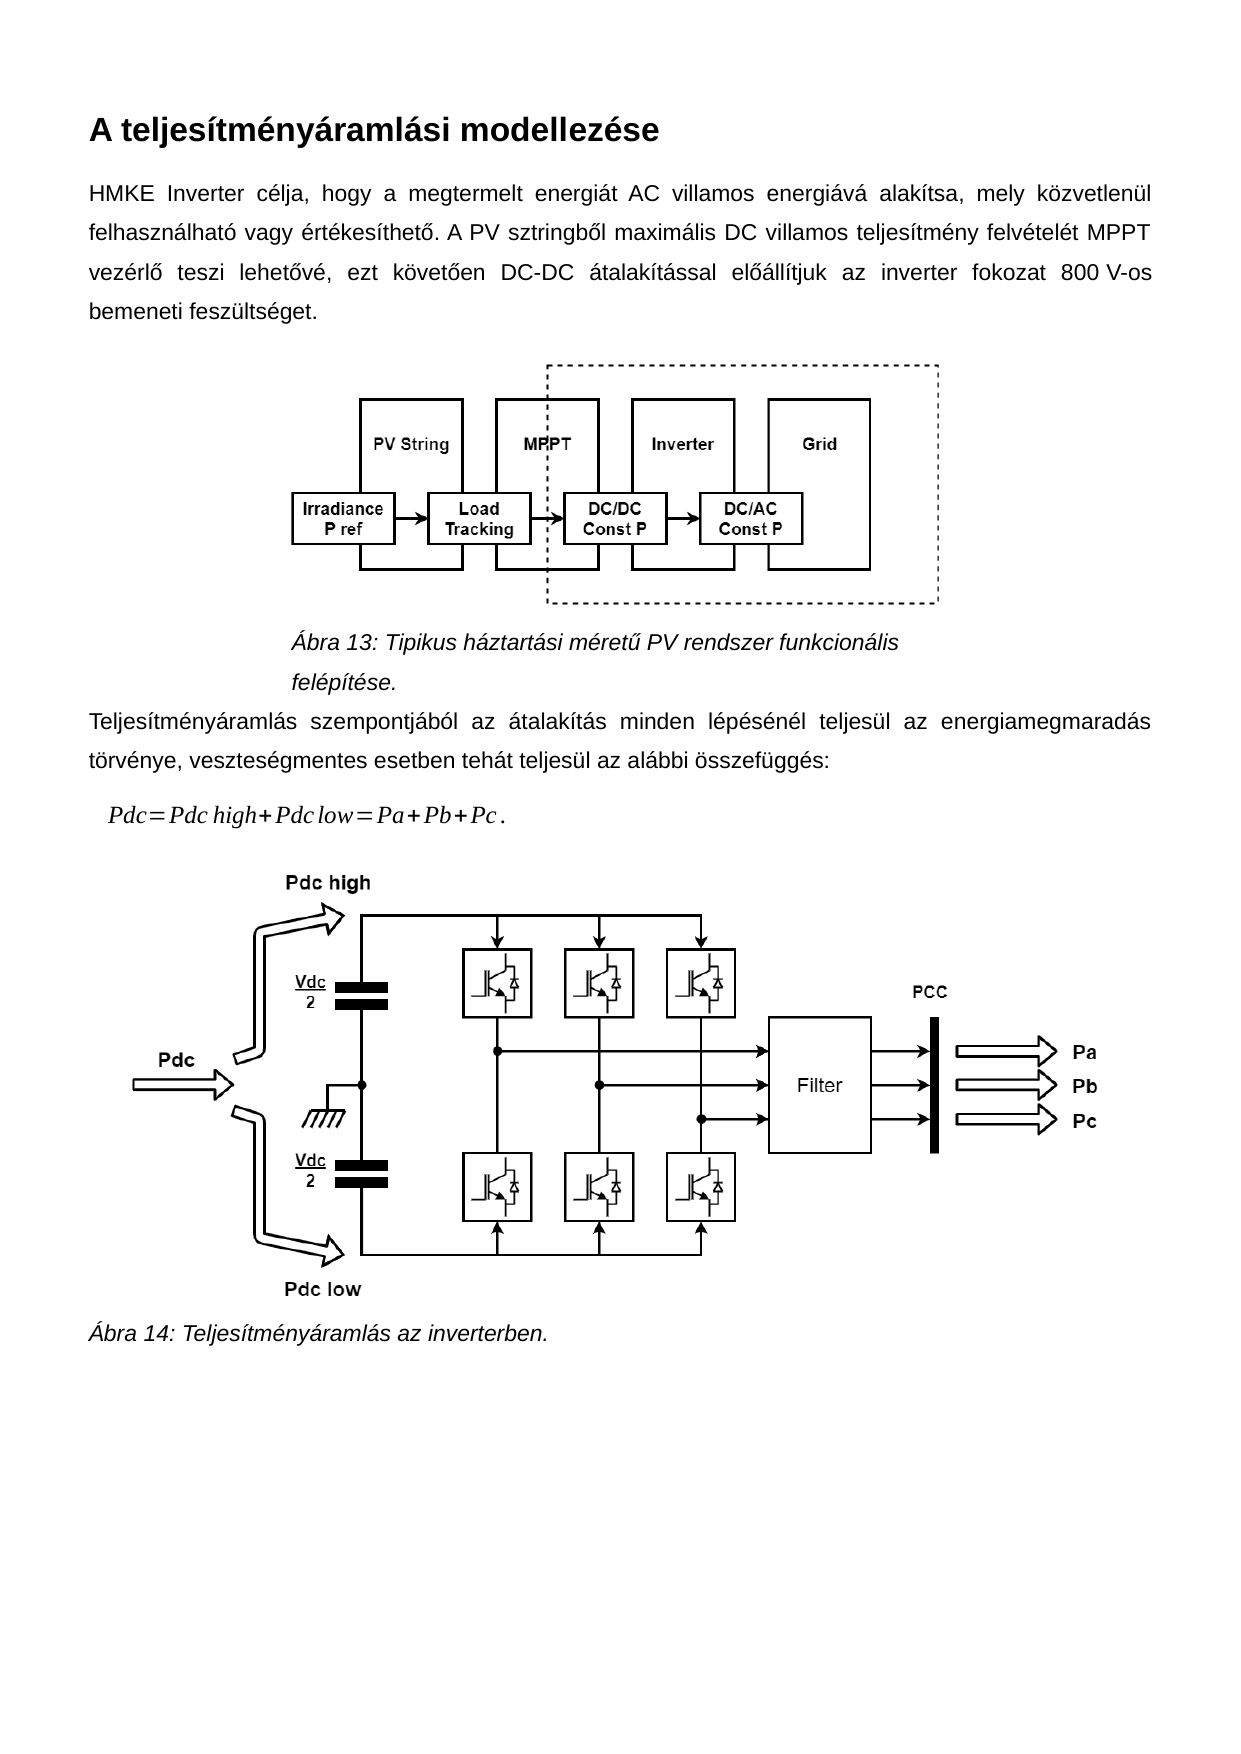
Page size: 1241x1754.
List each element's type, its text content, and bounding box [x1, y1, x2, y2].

text Ábra 14: Teljesítményáramlás az inverterben. [88, 1216, 1152, 1346]
text Ábra 13: Tipikus háztartási méretű PV rendszer funkcionális felépítése. [291, 365, 949, 695]
picture [88, 869, 1152, 1216]
subtitle A teljesítményáramlási modellezése [88, 109, 1152, 148]
text HMKE Inverter célja, hogy a megtermelt energiát AC villamos energiává alakítsa, mely közvetlenül felhasználható vagy értékesíthető. A PV sztringből maximális DC villamos teljesítmény felvételét MPPT vezérlő teszi lehetővé, ezt követően DC-DC átalakítással előállítjuk az inverter fokozat 800 V-os bemeneti feszültséget. [88, 180, 1152, 324]
text Teljesítményáramlás szempontjából az átalakítás minden lépésénél teljesül az energiamegmaradás törvénye, veszteségmentes esetben tehát teljesül az alábbi összefüggés: [88, 353, 1152, 774]
